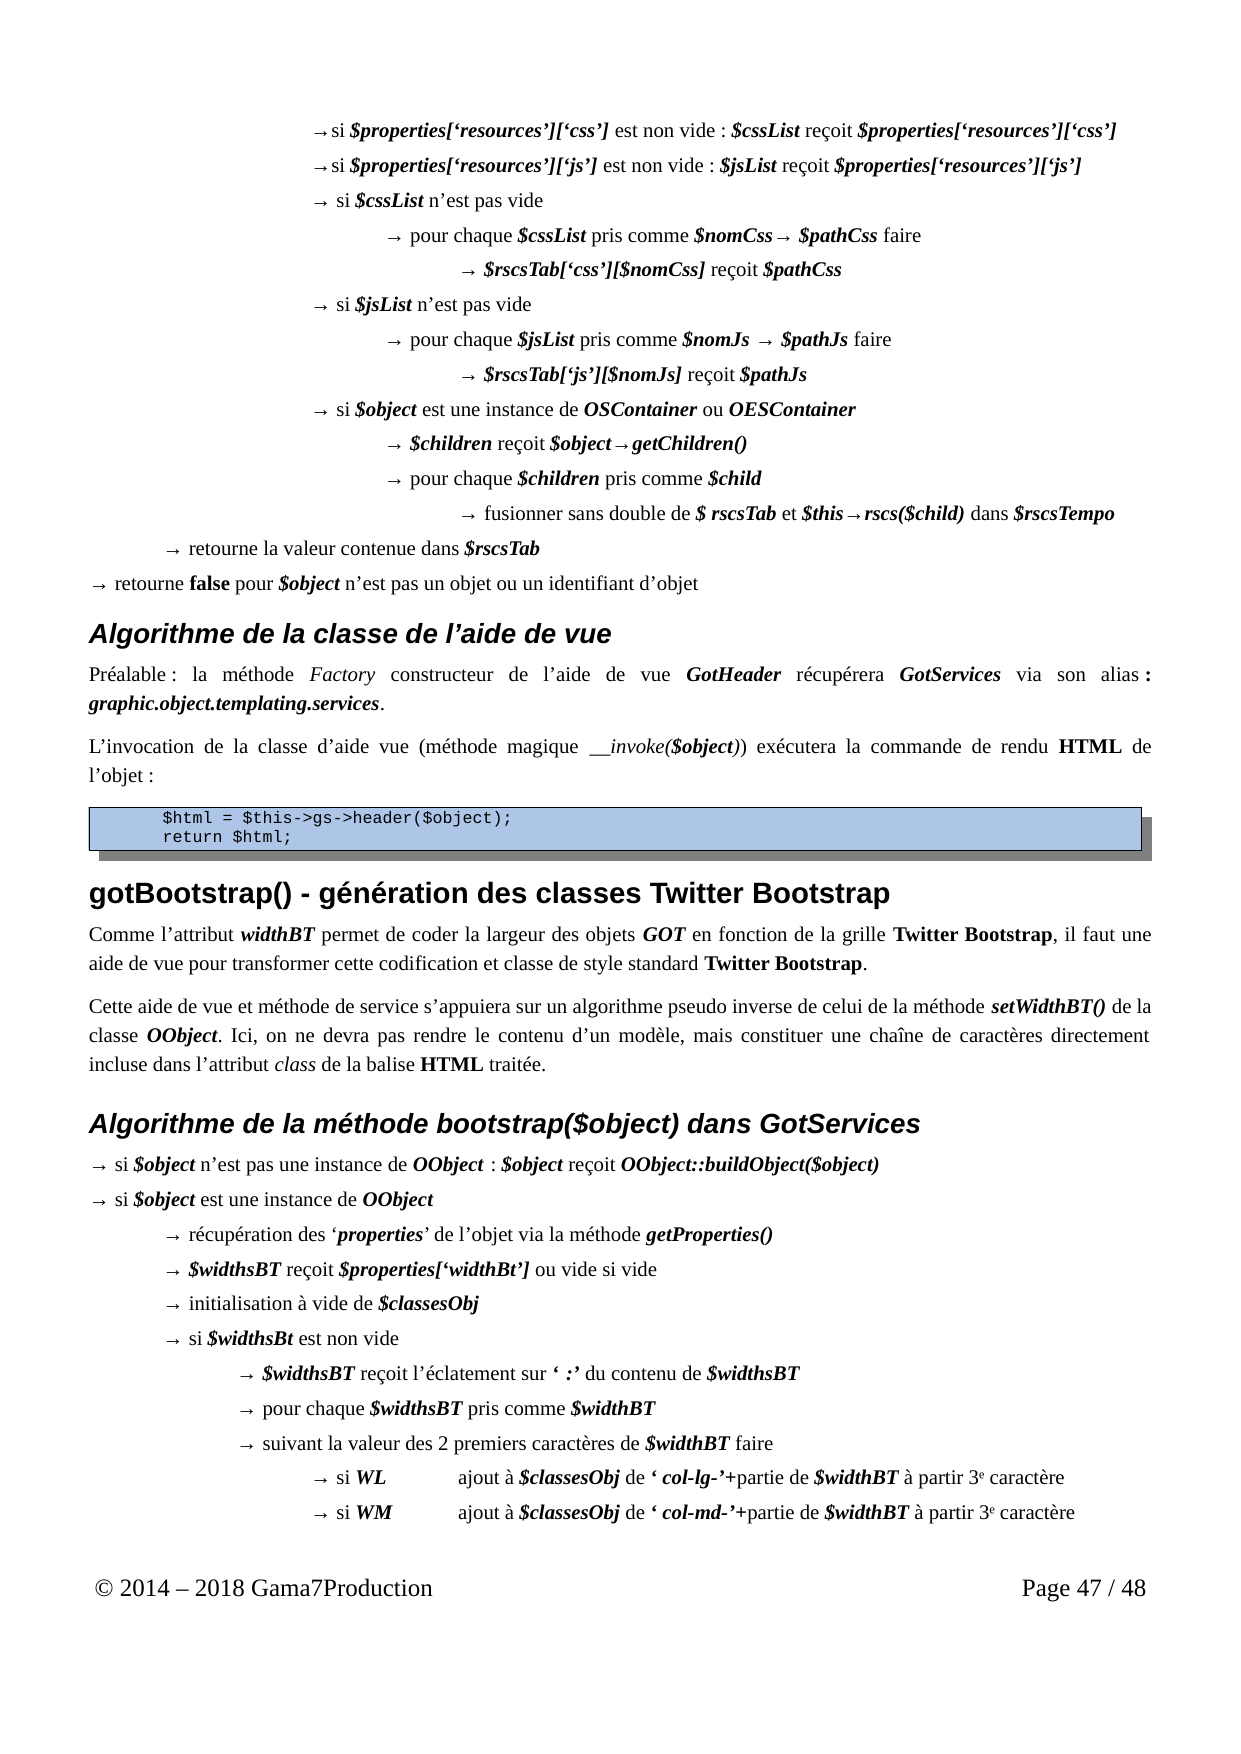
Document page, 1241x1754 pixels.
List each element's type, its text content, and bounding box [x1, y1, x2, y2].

text Cette aide de vue et méthode de service s’appuiera sur un algorithme pseudo inverse de celui de la méthode setWidthBT() de la classe OObject. Ici, on ne devra pas rendre le contenu d’un modèle, mais constituer une chaîne de caractères directement incluse dans l’attribut class de la balise HTML traitée. [88, 994, 1152, 1076]
text → $widthsBT reçoit $properties[‘widthBt’] ou vide si vide [88, 1257, 1152, 1281]
text → $widthsBT reçoit l’éclatement sur ‘ :’ du contenu de $widthsBT [88, 1361, 1152, 1385]
text → $children reçoit $object→getChildren() [88, 431, 1152, 455]
text → pour chaque $cssList pris comme $nomCss→ $pathCss faire [88, 222, 1152, 247]
text → fusionner sans double de $ rscsTab et $this→rscs($child) dans $rscsTempo [88, 501, 1152, 525]
subtitle gotBootstrap() - génération des classes Twitter Bootstrap [88, 876, 1152, 909]
text → initialisation à vide de $classesObj [88, 1291, 1152, 1315]
text →si $properties[‘resources’][‘js’] est non vide : $jsList reçoit $properties[‘resources’][‘js’] [88, 153, 1152, 177]
subtitle Algorithme de la méthode bootstrap($object) dans GotServices [88, 1108, 1152, 1140]
text → si WM ajout à $classesObj de ‘ col-md-’+partie de $widthBT à partir 3ᵉ caractère [88, 1500, 1152, 1524]
text Comme l’attribut widthBT permet de coder la largeur des objets GOT en fonction de la grille Twitter Bootstrap, il faut une aide de vue pour transformer cette codification et classe de style standard Twitter Bootstrap. [88, 922, 1152, 975]
text → retourne false pour $object n’est pas un objet ou un identifiant d’objet [88, 570, 1152, 594]
text →si $properties[‘resources’][‘css’] est non vide : $cssList reçoit $properties[‘resources’][‘css’] [88, 118, 1152, 142]
text → $rscsTab[‘js’][$nomJs] reçoit $pathJs [88, 362, 1152, 386]
text → si $object n’est pas une instance de OObject : $object reçoit OObject::buildObject($object) [88, 1152, 1152, 1176]
text $html = $this->gs->header($object); [90, 808, 1141, 826]
text → pour chaque $jsList pris comme $nomJs → $pathJs faire [88, 327, 1152, 351]
text → si $object est une instance de OObject [88, 1187, 1152, 1211]
text L’invocation de la classe d’aide vue (méthode magique __invoke($object)) exécutera la commande de rendu HTML de l’objet : [88, 734, 1152, 787]
text → si $jsList n’est pas vide [88, 292, 1152, 316]
text → récupération des ‘properties’ de l’objet via la méthode getProperties() [88, 1222, 1152, 1246]
text → pour chaque $widthsBT pris comme $widthBT [88, 1396, 1152, 1420]
text → retourne la valeur contenue dans $rscsTab [88, 536, 1152, 560]
text → $rscsTab[‘css’][$nomCss] reçoit $pathCss [88, 257, 1152, 281]
text Préalable : la méthode Factory constructeur de l’aide de vue GotHeader récupérera GotServices via son alias : graphic.object.templating.services. [88, 662, 1152, 715]
text return $html; [90, 826, 1141, 850]
text → si $object est une instance de OSContainer ou OESContainer [88, 396, 1152, 421]
text → si $widthsBt est non vide [88, 1326, 1152, 1350]
text → pour chaque $children pris comme $child [88, 466, 1152, 490]
text → suivant la valeur des 2 premiers caractères de $widthBT faire [88, 1431, 1152, 1454]
text → si $cssList n’est pas vide [88, 188, 1152, 212]
subtitle Algorithme de la classe de l’aide de vue [88, 618, 1152, 649]
text → si WL ajout à $classesObj de ‘ col-lg-’+partie de $widthBT à partir 3ᵉ caractère [88, 1465, 1152, 1489]
